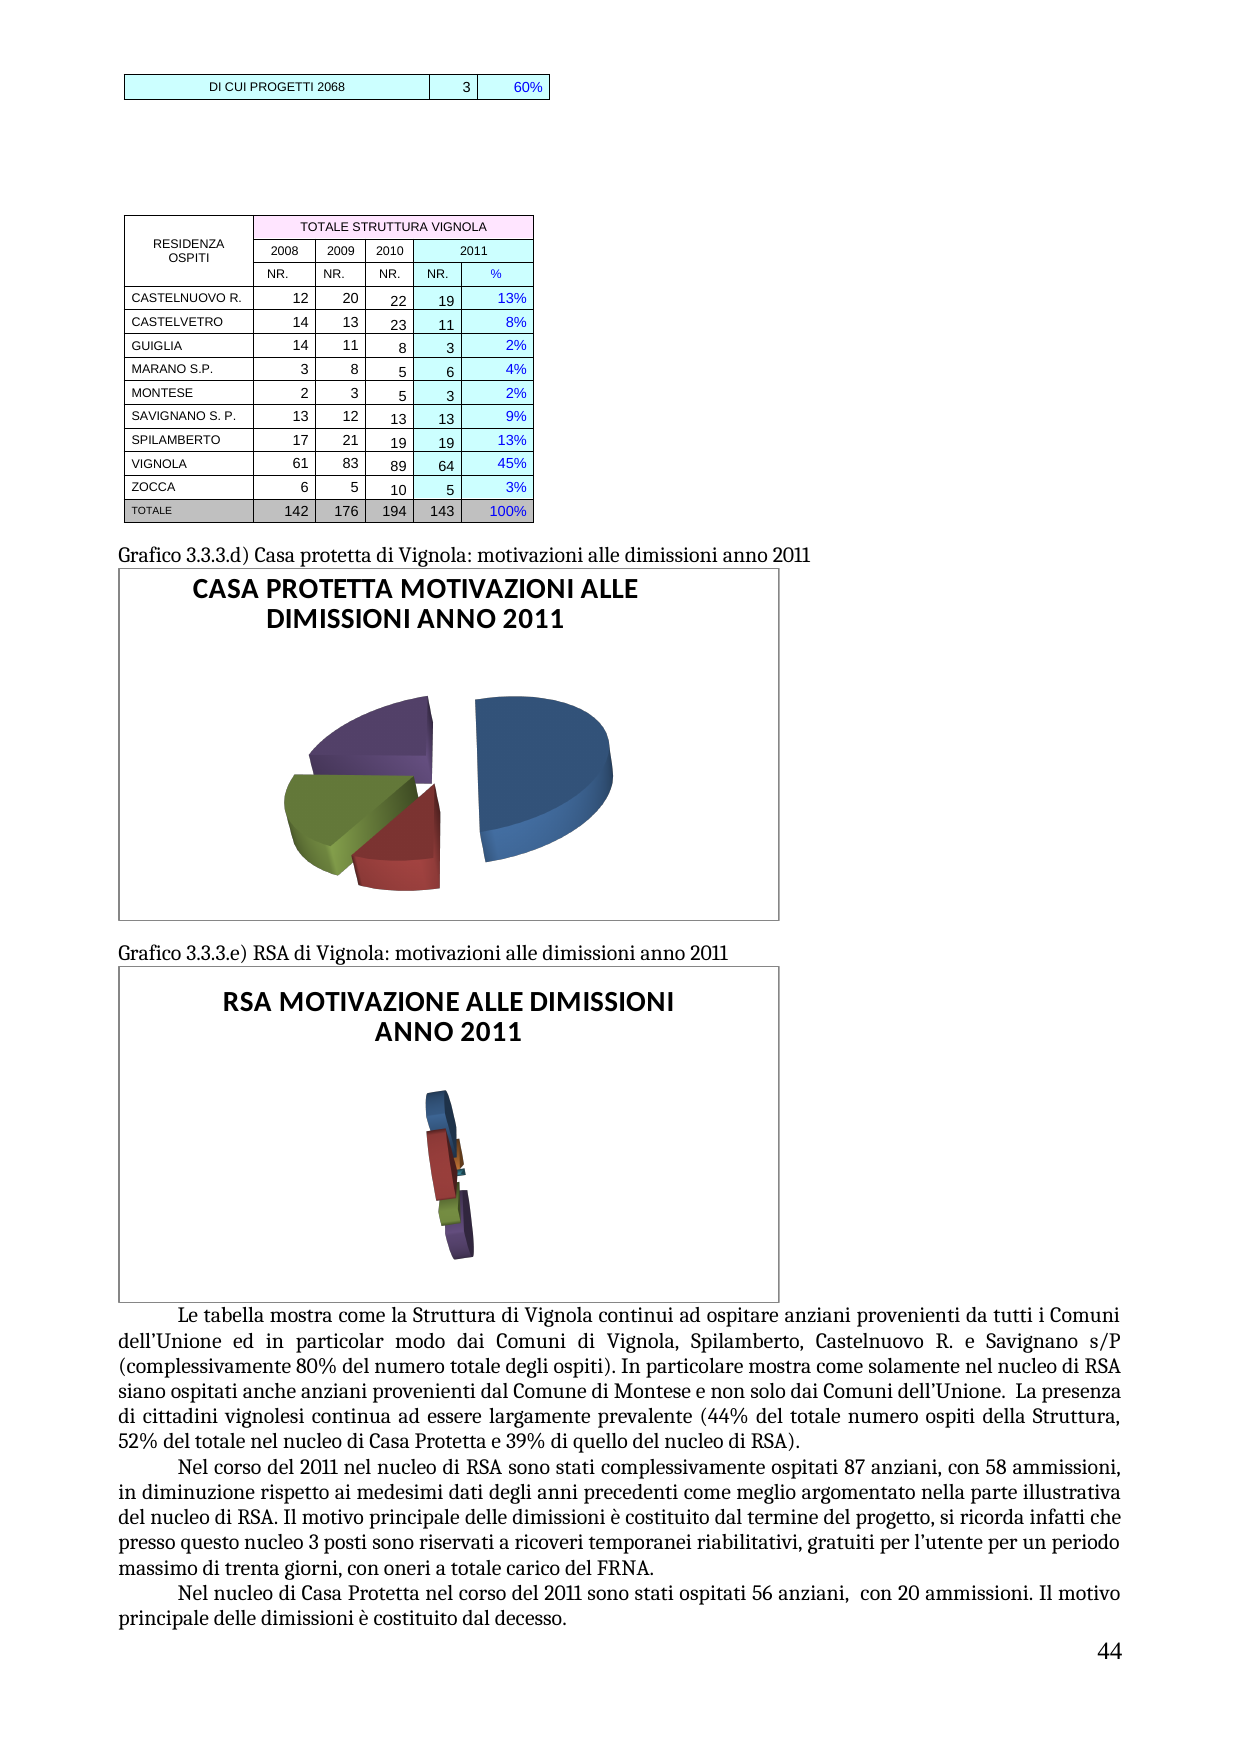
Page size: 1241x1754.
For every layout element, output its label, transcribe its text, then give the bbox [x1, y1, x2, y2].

table_cell 2008 [254, 240, 315, 262]
table_cell CASTELVETRO [125, 310, 253, 333]
table_cell NR. [316, 263, 365, 286]
table_cell 3 [430, 75, 477, 99]
table_cell 45% [462, 452, 533, 475]
table_cell ZOCCA [125, 476, 253, 498]
table_cell [646, 74, 750, 99]
table_cell 2010 [366, 240, 413, 262]
table_cell 17 [254, 429, 315, 451]
table_header RESIDENZA OSPITI [125, 216, 253, 286]
text Nel corso del 2011 nel nucleo di RSA sono stati complessivamente ospitati 87 anziani, con 58 ammissioni, in diminuzione rispetto ai medesimi dati degli anni precedenti come meglio argomentato nella parte illustrativa del nucleo di RSA. Il motivo principale delle dimissioni è costituito dal termine del progetto, si ricorda infatti che presso questo nucleo 3 posti sono riservati a ricoveri temporanei riabilitativi, gratuiti per l’utente per un periodo massimo di trenta giorni, con oneri a totale carico del FRNA. [118, 1454, 1122, 1581]
table_cell 6 [414, 358, 461, 380]
table_cell 5 [414, 476, 461, 498]
table_cell 142 [254, 500, 315, 522]
table_cell 21 [316, 429, 365, 451]
table_cell [550, 74, 646, 99]
table_cell 5 [316, 476, 365, 498]
table_cell 23 [366, 310, 413, 333]
table_cell 13 [414, 405, 461, 428]
table_cell 10 [366, 476, 413, 498]
table_cell SAVIGNANO S. P. [125, 405, 253, 428]
table_cell [750, 74, 845, 99]
table_cell 4% [462, 358, 533, 380]
table_cell 11 [316, 334, 365, 357]
table_cell 3% [462, 476, 533, 498]
table_cell 5 [366, 358, 413, 380]
table_cell 61 [254, 452, 315, 475]
table_cell 19 [366, 429, 413, 451]
table_cell 83 [316, 452, 365, 475]
table_cell 3 [254, 358, 315, 380]
table_cell 2011 [414, 240, 533, 262]
table_cell 2% [462, 381, 533, 404]
table_cell 13% [462, 287, 533, 309]
table_cell 19 [414, 429, 461, 451]
table_cell 13% [462, 429, 533, 451]
text Grafico 3.3.3.d) Casa protetta di Vignola: motivazioni alle dimissioni anno 2011 [118, 542, 1122, 568]
table_cell 19 [414, 287, 461, 309]
table_cell NR. [414, 263, 461, 286]
table_cell VIGNOLA [125, 452, 253, 475]
table_cell 5 [366, 381, 413, 404]
table_cell 13 [316, 310, 365, 333]
table_cell 194 [366, 500, 413, 522]
table_cell 89 [366, 452, 413, 475]
table_cell NR. [254, 263, 315, 286]
table_cell 3 [316, 381, 365, 404]
table_cell 2% [462, 334, 533, 357]
table_cell 14 [254, 310, 315, 333]
table_cell 11 [414, 310, 461, 333]
table_cell 22 [366, 287, 413, 309]
table_cell 13 [366, 405, 413, 428]
table_cell SPILAMBERTO [125, 429, 253, 451]
table_cell TOTALE [125, 500, 253, 522]
table_cell 13 [254, 405, 315, 428]
table_cell 100% [462, 500, 533, 522]
table_cell DI CUI PROGETTI 2068 [125, 75, 429, 99]
table_cell 60% [478, 75, 549, 99]
table_cell MONTESE [125, 381, 253, 404]
table_cell 64 [414, 452, 461, 475]
table_cell 12 [254, 287, 315, 309]
table_cell 14 [254, 334, 315, 357]
text Le tabella mostra come la Struttura di Vignola continui ad ospitare anziani provenienti da tutti i Comuni dell’Unione ed in particolar modo dai Comuni di Vignola, Spilamberto, Castelnuovo R. e Savignano s/P (complessivamente 80% del numero totale degli ospiti). In particolare mostra come solamente nel nucleo di RSA siano ospitati anche anziani provenienti dal Comune di Montese e non solo dai Comuni dell’Unione. La presenza di cittadini vignolesi continua ad essere largamente prevalente (44% del totale numero ospiti della Struttura, 52% del totale nel nucleo di Casa Protetta e 39% di quello del nucleo di RSA). [118, 1303, 1122, 1454]
table_cell 2009 [316, 240, 365, 262]
text Nel nucleo di Casa Protetta nel corso del 2011 sono stati ospitati 56 anziani, con 20 ammissioni. Il motivo principale delle dimissioni è costituito dal decesso. [118, 1581, 1122, 1631]
table_cell 8 [316, 358, 365, 380]
table_cell % [462, 263, 533, 286]
table_cell 3 [414, 334, 461, 357]
table_cell 8 [366, 334, 413, 357]
table_cell 2 [254, 381, 315, 404]
table_cell [845, 74, 939, 99]
table_cell 143 [414, 500, 461, 522]
table_cell 8% [462, 310, 533, 333]
table_cell NR. [366, 263, 413, 286]
table_cell CASTELNUOVO R. [125, 287, 253, 309]
table_cell MARANO S.P. [125, 358, 253, 380]
table_cell 20 [316, 287, 365, 309]
table_cell 176 [316, 500, 365, 522]
table_cell 3 [414, 381, 461, 404]
table_cell GUIGLIA [125, 334, 253, 357]
table_cell 6 [254, 476, 315, 498]
text Grafico 3.3.3.e) RSA di Vignola: motivazioni alle dimissioni anno 2011 [118, 941, 1122, 966]
table_header TOTALE STRUTTURA VIGNOLA [254, 216, 533, 238]
table_cell 9% [462, 405, 533, 428]
table_cell 12 [316, 405, 365, 428]
